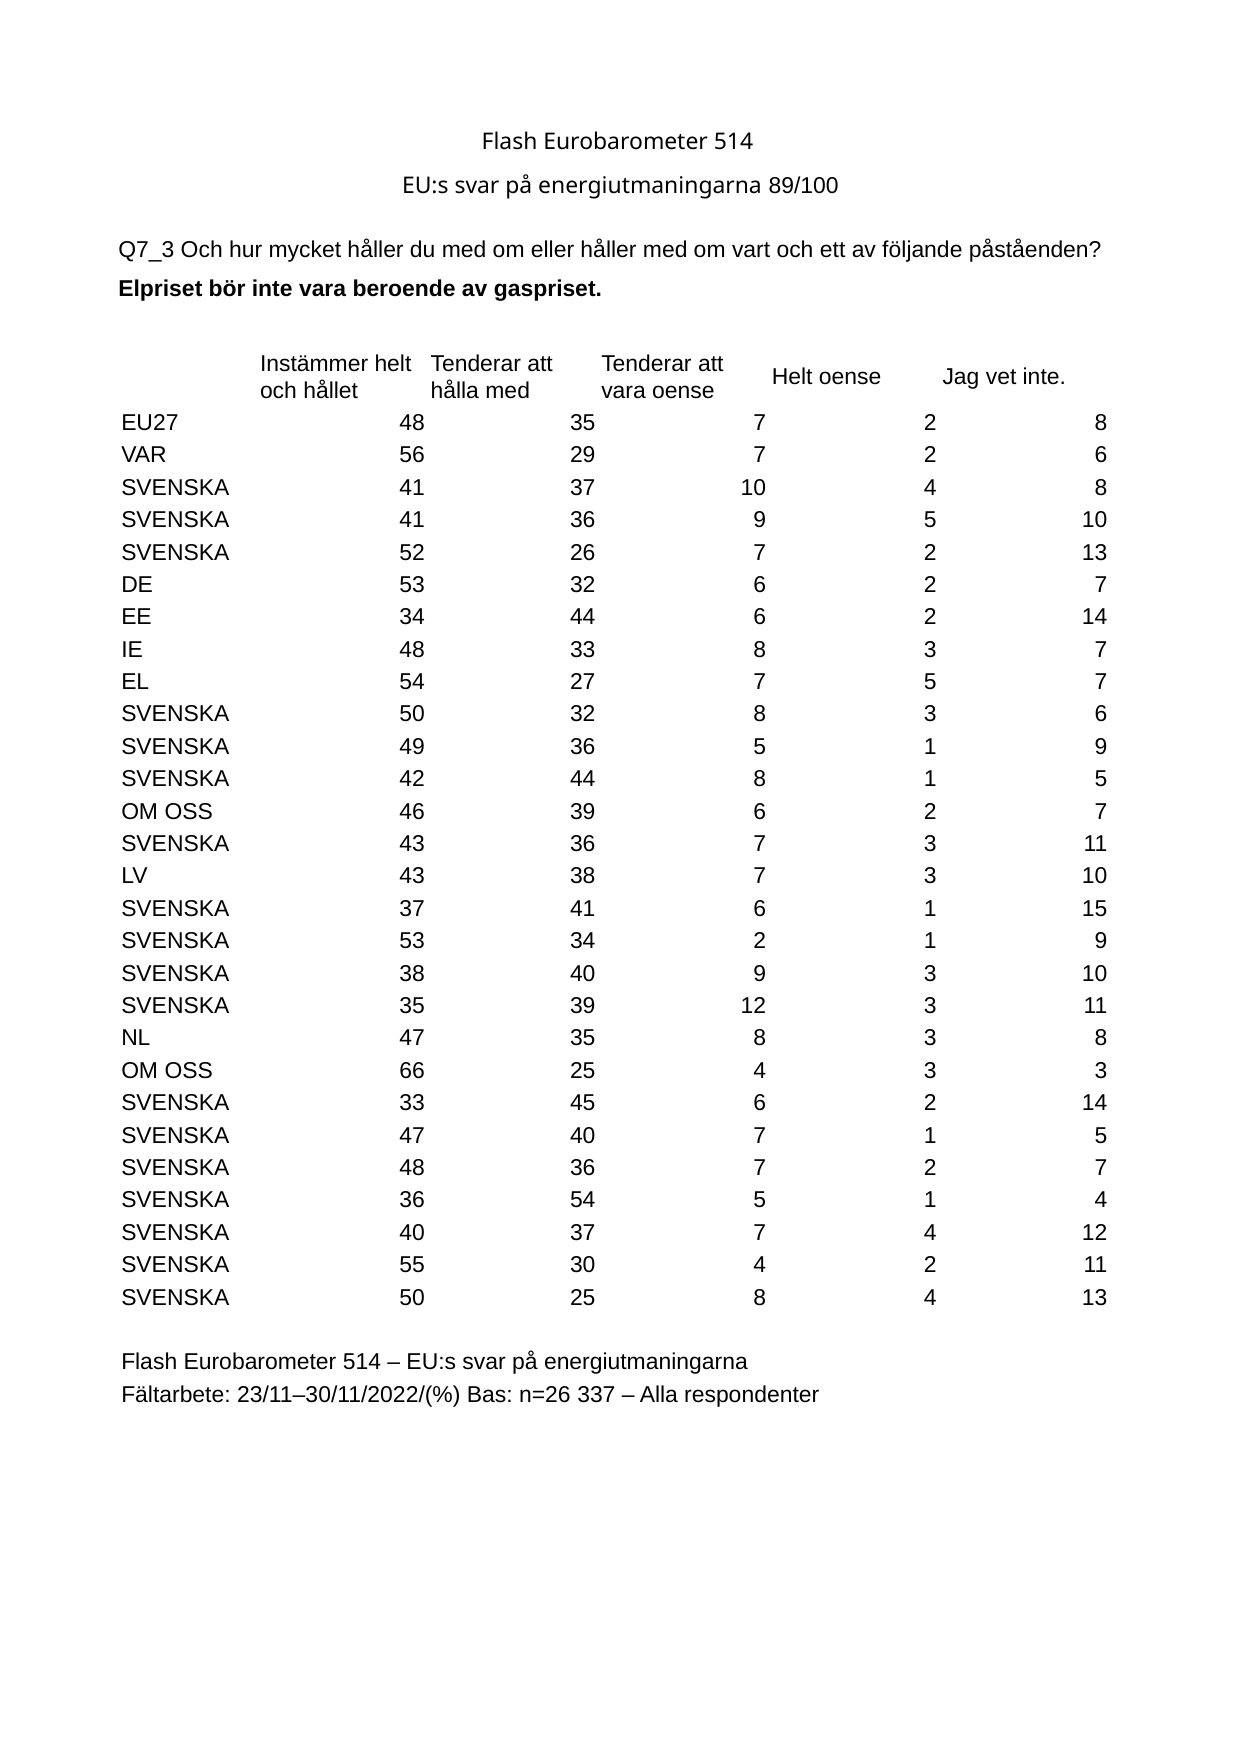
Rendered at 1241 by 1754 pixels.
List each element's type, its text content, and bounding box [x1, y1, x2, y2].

table_cell 50 [257, 698, 427, 730]
table_cell 35 [257, 989, 427, 1021]
table_cell 44 [428, 762, 598, 794]
table_cell 8 [598, 762, 769, 794]
text Elpriset bör inte vara beroende av gaspriset. [118, 275, 1122, 302]
table_cell 9 [598, 503, 769, 535]
table_cell 27 [428, 665, 598, 697]
table_cell 13 [939, 1281, 1110, 1313]
table_cell SVENSKA [118, 1086, 257, 1118]
table_cell 40 [428, 1119, 598, 1151]
table_cell 2 [769, 1151, 939, 1183]
table_cell 4 [939, 1183, 1110, 1216]
table_cell 2 [769, 600, 939, 633]
table_cell 39 [428, 989, 598, 1021]
table_cell 3 [939, 1054, 1110, 1086]
table_cell 56 [257, 438, 427, 471]
table_cell 42 [257, 762, 427, 794]
table_cell 34 [257, 600, 427, 633]
table_cell 32 [428, 698, 598, 730]
table_cell Flash Eurobarometer 514 – EU:s svar på energiutmaningarna [118, 1345, 1110, 1378]
table_cell 4 [598, 1248, 769, 1281]
table_cell 35 [428, 1021, 598, 1054]
table_cell SVENSKA [118, 730, 257, 762]
table_cell 2 [769, 568, 939, 600]
table_cell 30 [428, 1248, 598, 1281]
table_cell 7 [939, 633, 1110, 665]
table_cell 11 [939, 989, 1110, 1021]
table_cell 38 [257, 957, 427, 989]
table_cell 7 [939, 665, 1110, 697]
table_cell 5 [769, 665, 939, 697]
table_cell 49 [257, 730, 427, 762]
table_cell SVENSKA [118, 698, 257, 730]
table_cell 52 [257, 535, 427, 568]
table_cell 1 [769, 1119, 939, 1151]
table_cell 6 [939, 438, 1110, 471]
table_cell 1 [769, 924, 939, 957]
table_cell 2 [769, 535, 939, 568]
table_cell SVENSKA [118, 471, 257, 503]
table_cell 6 [598, 892, 769, 924]
table_cell 7 [598, 438, 769, 471]
table_cell 5 [769, 503, 939, 535]
table_cell SVENSKA [118, 989, 257, 1021]
table_cell 50 [257, 1281, 427, 1313]
table_cell 7 [598, 1216, 769, 1248]
table_cell 8 [598, 1281, 769, 1313]
table_cell 3 [769, 957, 939, 989]
table_cell 4 [769, 1216, 939, 1248]
table_cell SVENSKA [118, 535, 257, 568]
table_cell 5 [939, 762, 1110, 794]
table_cell 54 [257, 665, 427, 697]
table_cell EE [118, 600, 257, 633]
table_cell SVENSKA [118, 892, 257, 924]
table_cell VAR [118, 438, 257, 471]
table_cell Fältarbete: 23/11–30/11/2022/(%) Bas: n=26 337 – Alla respondenter [118, 1378, 1110, 1410]
table_cell IE [118, 633, 257, 665]
table_cell 10 [598, 471, 769, 503]
table_cell 41 [428, 892, 598, 924]
table_cell 7 [598, 827, 769, 859]
table_cell 2 [769, 438, 939, 471]
table_cell SVENSKA [118, 957, 257, 989]
table_cell 11 [939, 827, 1110, 859]
table_cell 55 [257, 1248, 427, 1281]
table_cell 33 [257, 1086, 427, 1118]
table_cell 37 [428, 1216, 598, 1248]
table_cell 37 [428, 471, 598, 503]
table_cell 54 [428, 1183, 598, 1216]
table_cell 36 [428, 1151, 598, 1183]
table_cell 2 [598, 924, 769, 957]
table_cell NL [118, 1021, 257, 1054]
table_cell 48 [257, 633, 427, 665]
table_cell 11 [939, 1248, 1110, 1281]
table_cell 7 [598, 535, 769, 568]
table_cell 5 [598, 1183, 769, 1216]
table_cell 25 [428, 1054, 598, 1086]
table_cell [939, 1313, 1110, 1345]
table_cell 6 [598, 1086, 769, 1118]
table_cell 8 [939, 1021, 1110, 1054]
table_cell 3 [769, 989, 939, 1021]
table_cell 39 [428, 795, 598, 827]
table_cell 38 [428, 859, 598, 892]
table_cell 7 [939, 568, 1110, 600]
table_cell 53 [257, 924, 427, 957]
table_cell 6 [939, 698, 1110, 730]
table_cell [769, 1313, 939, 1345]
table_cell SVENSKA [118, 924, 257, 957]
table_cell 32 [428, 568, 598, 600]
table_cell 7 [598, 1119, 769, 1151]
table_cell 9 [598, 957, 769, 989]
table_cell 7 [598, 1151, 769, 1183]
table_cell 43 [257, 827, 427, 859]
table_cell 35 [428, 406, 598, 438]
table_cell 3 [769, 1054, 939, 1086]
table_cell 2 [769, 1248, 939, 1281]
table_header Jag vet inte. [939, 347, 1110, 406]
table_cell 41 [257, 471, 427, 503]
table_cell 46 [257, 795, 427, 827]
table_cell SVENSKA [118, 1216, 257, 1248]
table_cell 40 [257, 1216, 427, 1248]
table_cell SVENSKA [118, 827, 257, 859]
table_cell 2 [769, 1086, 939, 1118]
table_cell 34 [428, 924, 598, 957]
table_cell 5 [939, 1119, 1110, 1151]
table_cell 8 [598, 633, 769, 665]
table_cell EU27 [118, 406, 257, 438]
table_cell 25 [428, 1281, 598, 1313]
table_cell 10 [939, 957, 1110, 989]
table_cell 6 [598, 600, 769, 633]
table_cell SVENSKA [118, 1281, 257, 1313]
table_cell [118, 1313, 257, 1345]
table_cell 8 [939, 471, 1110, 503]
table_cell 14 [939, 1086, 1110, 1118]
table_cell 4 [769, 1281, 939, 1313]
table_cell OM OSS [118, 795, 257, 827]
table_cell OM OSS [118, 1054, 257, 1086]
table_cell 26 [428, 535, 598, 568]
table_cell 3 [769, 859, 939, 892]
table_cell LV [118, 859, 257, 892]
table_cell 10 [939, 503, 1110, 535]
table_cell 36 [428, 503, 598, 535]
table_cell 6 [598, 568, 769, 600]
table_cell SVENSKA [118, 1183, 257, 1216]
table_cell [428, 1313, 598, 1345]
table_cell 53 [257, 568, 427, 600]
table_cell 48 [257, 406, 427, 438]
table_cell DE [118, 568, 257, 600]
table_cell 8 [598, 698, 769, 730]
table_header [118, 347, 257, 406]
table_cell 7 [598, 406, 769, 438]
table_cell 6 [598, 795, 769, 827]
table_cell 12 [598, 989, 769, 1021]
table_cell 8 [598, 1021, 769, 1054]
table_cell 7 [939, 795, 1110, 827]
table_cell 2 [769, 795, 939, 827]
table_cell 36 [428, 827, 598, 859]
table_cell EL [118, 665, 257, 697]
table_cell 4 [598, 1054, 769, 1086]
table_cell 29 [428, 438, 598, 471]
table_cell 2 [769, 406, 939, 438]
table_header Instämmer helt och hållet [257, 347, 427, 406]
table_cell 15 [939, 892, 1110, 924]
table_cell 3 [769, 698, 939, 730]
table_cell 47 [257, 1021, 427, 1054]
table_cell 1 [769, 730, 939, 762]
table_cell 37 [257, 892, 427, 924]
table_cell 7 [939, 1151, 1110, 1183]
table_cell 14 [939, 600, 1110, 633]
table_cell 1 [769, 1183, 939, 1216]
table_cell 33 [428, 633, 598, 665]
table_cell 40 [428, 957, 598, 989]
table_cell 12 [939, 1216, 1110, 1248]
table_header Helt oense [769, 347, 939, 406]
table_cell 1 [769, 762, 939, 794]
table_cell 47 [257, 1119, 427, 1151]
table_cell 1 [769, 892, 939, 924]
table_header Tenderar att hålla med [428, 347, 598, 406]
table_cell 3 [769, 633, 939, 665]
table_cell 48 [257, 1151, 427, 1183]
text Q7_3 Och hur mycket håller du med om eller håller med om vart och ett av följande påståenden? [118, 236, 1122, 262]
table_cell SVENSKA [118, 1151, 257, 1183]
table_cell 66 [257, 1054, 427, 1086]
table_cell 45 [428, 1086, 598, 1118]
table_cell SVENSKA [118, 503, 257, 535]
table_cell 41 [257, 503, 427, 535]
table_cell SVENSKA [118, 762, 257, 794]
table_cell [257, 1313, 427, 1345]
table_cell 9 [939, 924, 1110, 957]
table_cell 7 [598, 859, 769, 892]
table_cell SVENSKA [118, 1248, 257, 1281]
table_cell 13 [939, 535, 1110, 568]
table_cell [598, 1313, 769, 1345]
table_cell 36 [257, 1183, 427, 1216]
table_cell 3 [769, 1021, 939, 1054]
table_cell 4 [769, 471, 939, 503]
table_cell 10 [939, 859, 1110, 892]
table_cell 9 [939, 730, 1110, 762]
table_cell 44 [428, 600, 598, 633]
table_header Tenderar att vara oense [598, 347, 769, 406]
table_cell 36 [428, 730, 598, 762]
table_cell 7 [598, 665, 769, 697]
table_cell 3 [769, 827, 939, 859]
table_cell 8 [939, 406, 1110, 438]
table_cell 5 [598, 730, 769, 762]
table_cell 43 [257, 859, 427, 892]
table_cell SVENSKA [118, 1119, 257, 1151]
